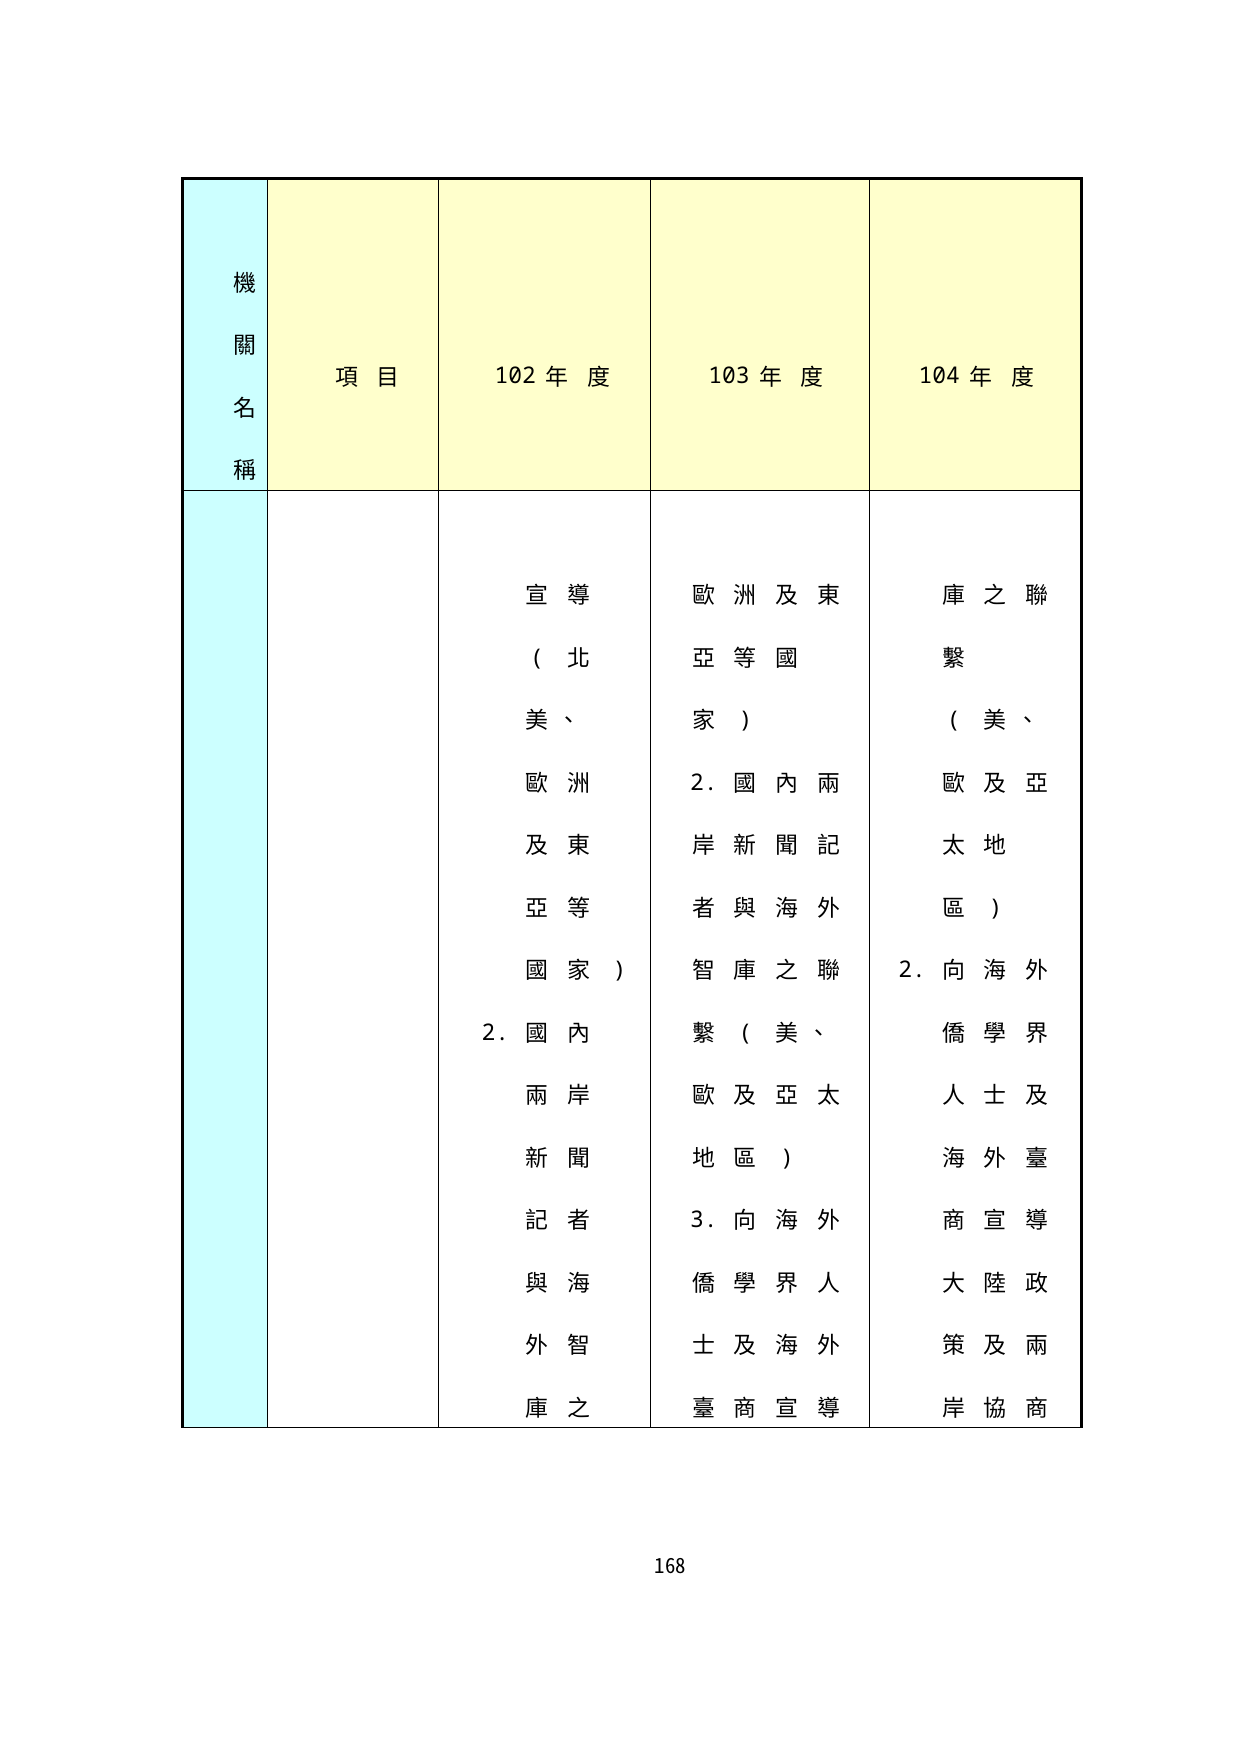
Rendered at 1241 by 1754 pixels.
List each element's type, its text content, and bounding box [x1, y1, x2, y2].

table_cell 宣導(北美、歐洲及東亞等國家) 2.國內兩岸新聞記者與海外智庫之 [439, 491, 650, 1427]
table_header 102年度 [439, 180, 650, 490]
table_header 104年度 [870, 180, 1080, 490]
table_cell 庫之聯繫(美、歐及亞太地區) 2.向海外僑學界人士及海外臺商宣導大陸政策及兩岸協商 [870, 491, 1080, 1427]
table_header 103年度 [651, 180, 869, 490]
table_header 機關名稱 [184, 180, 267, 490]
table_cell [268, 491, 438, 1427]
table_cell [184, 491, 267, 1427]
table_header 項目 [268, 180, 438, 490]
table_cell 歐洲及東亞等國家) 2.國內兩岸新聞記者與海外智庫之聯繫(美、歐及亞太地區) 3.向海外僑學界人士及海外臺商宣導 [651, 491, 869, 1427]
